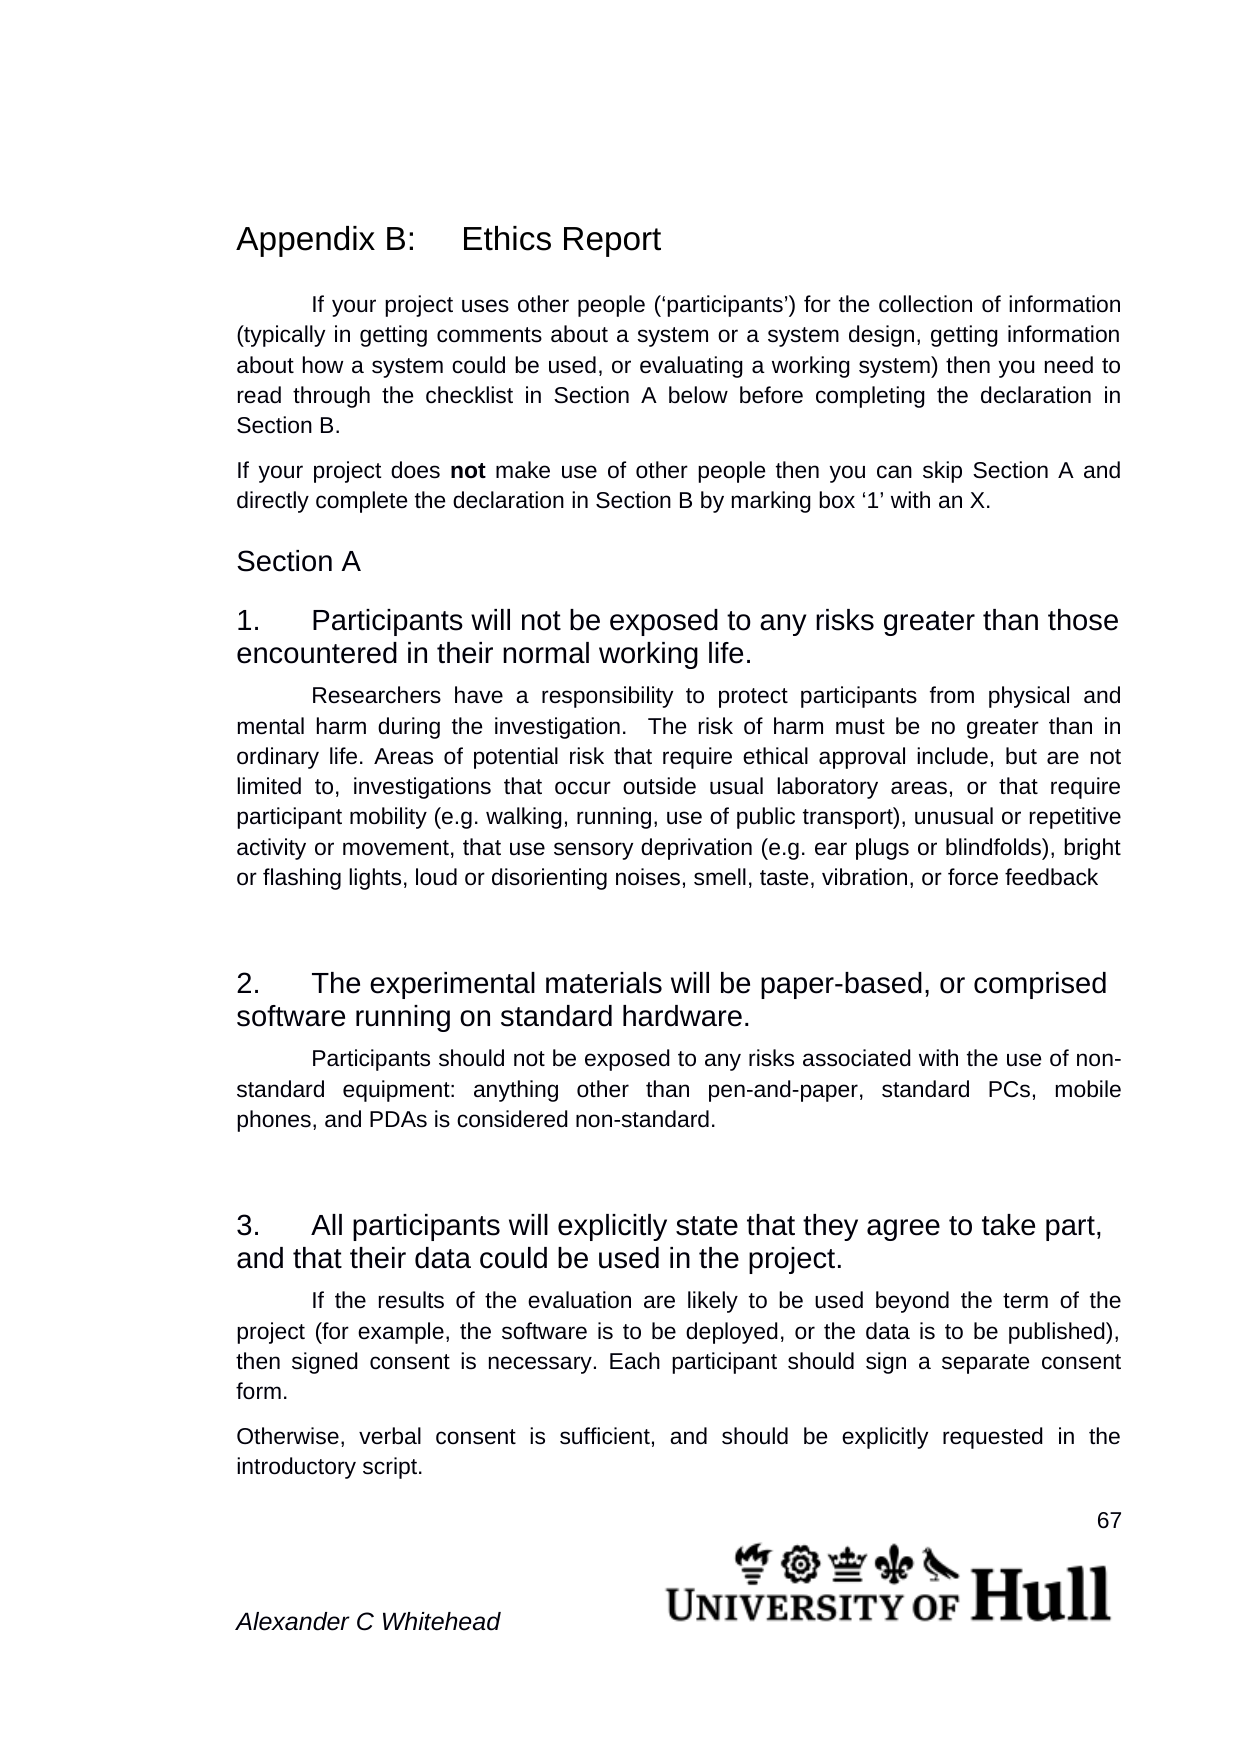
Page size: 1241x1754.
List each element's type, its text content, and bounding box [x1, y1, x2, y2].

text If your project uses other people (‘participants’) for the collection of information (typically in getting comments about a system or a system design, getting information about how a system could be used, or evaluating a working system) then you need to read through the checklist in Section A below before completing the declaration in Section B. [236, 291, 1122, 438]
subtitle 3. All participants will explicitly state that they agree to take part, and that their data could be used in the project. [236, 1208, 1122, 1275]
text Otherwise, verbal consent is sufficient, and should be explicitly requested in the introductory script. [236, 1423, 1122, 1479]
text If your project does not make use of other people then you can skip Section A and directly complete the declaration in Section B by marking box ‘1’ with an X. [236, 457, 1122, 513]
picture [659, 1533, 1119, 1631]
subtitle 1. Participants will not be exposed to any risks greater than those encountered in their normal working life. [236, 603, 1122, 670]
text Researchers have a responsibility to protect participants from physical and mental harm during the investigation. The risk of harm must be no greater than in ordinary life. Areas of potential risk that require ethical approval include, but are not limited to, investigations that occur outside usual laboratory areas, or that require participant mobility (e.g. walking, running, use of public transport), unusual or repetitive activity or movement, that use sensory deprivation (e.g. ear plugs or blindfolds), bright or flashing lights, loud or disorienting noises, smell, taste, vibration, or force feedback [236, 682, 1122, 890]
subtitle 2. The experimental materials will be paper-based, or comprised software running on standard hardware. [236, 966, 1122, 1033]
subtitle Section A [236, 544, 1122, 578]
subtitle Ethics Report [236, 219, 1122, 258]
text Participants should not be exposed to any risks associated with the use of non-standard equipment: anything other than pen-and-paper, standard PCs, mobile phones, and PDAs is considered non-standard. [236, 1045, 1122, 1132]
text If the results of the evaluation are likely to be used beyond the term of the project (for example, the software is to be deployed, or the data is to be published), then signed consent is necessary. Each participant should sign a separate consent form. [236, 1287, 1122, 1404]
